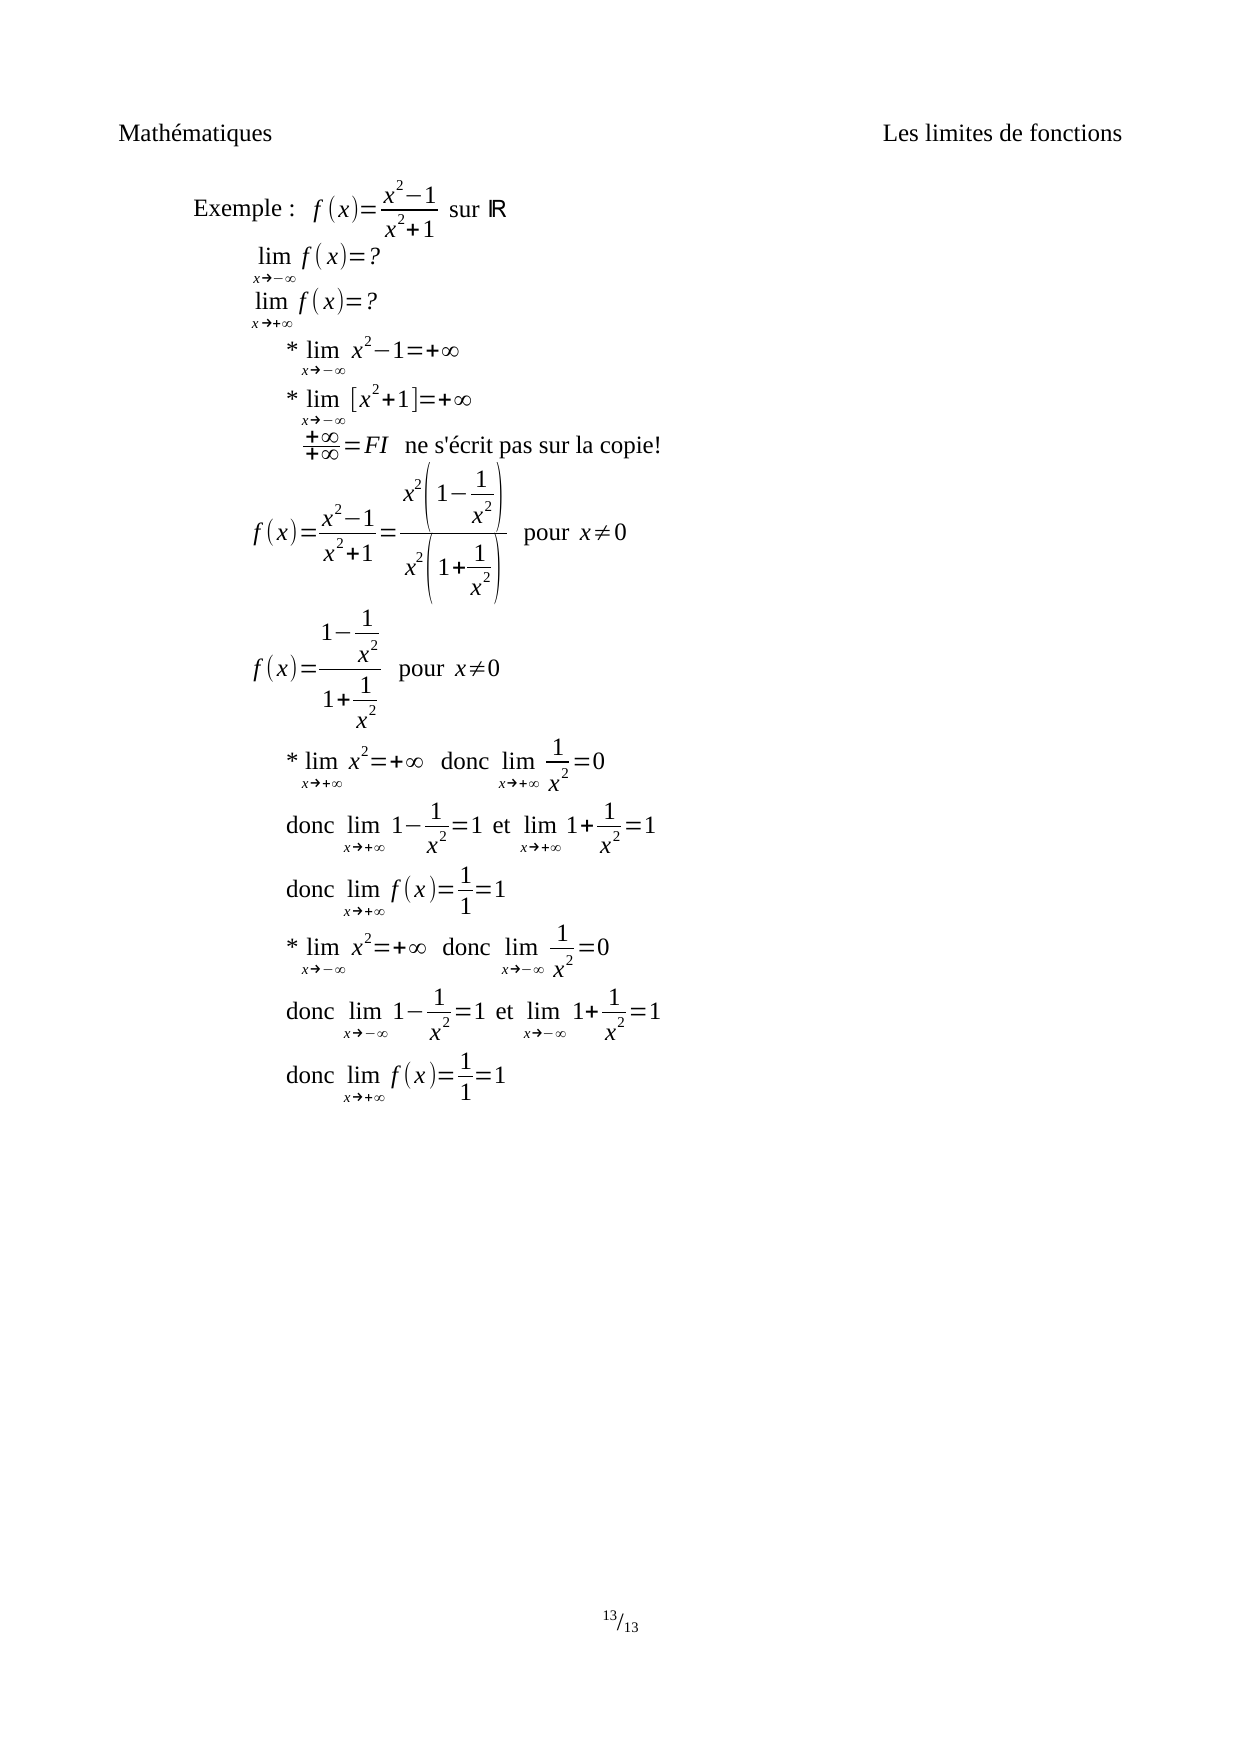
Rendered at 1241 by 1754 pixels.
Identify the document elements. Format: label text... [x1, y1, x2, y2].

list Exemple : [156, 176, 1122, 242]
